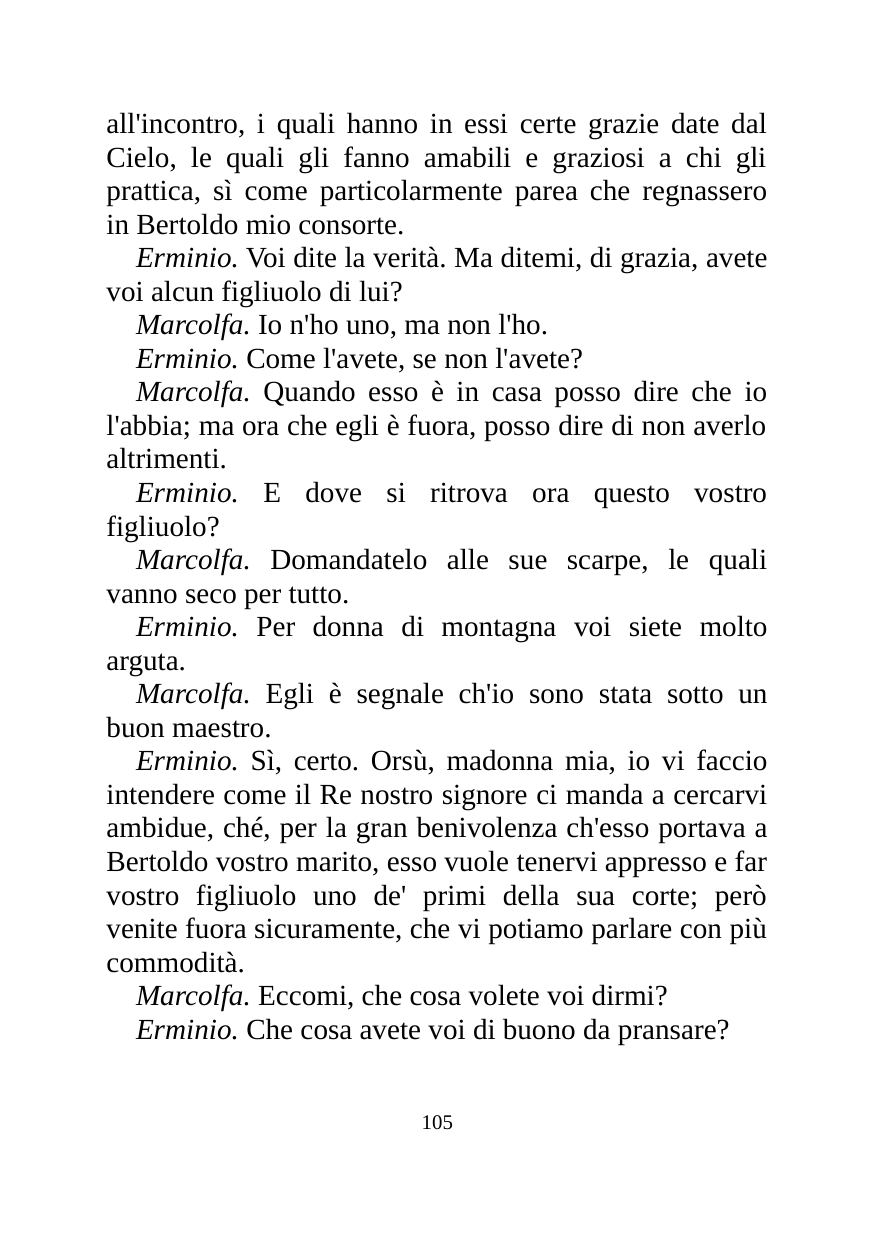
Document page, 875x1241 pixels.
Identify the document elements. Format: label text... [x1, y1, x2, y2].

text Erminio. Come l'avete, se non l'avete? [106, 341, 768, 374]
text Marcolfa. Io n'ho uno, ma non l'ho. [106, 307, 768, 341]
text Marcolfa. Eccomi, che cosa volete voi dirmi? [106, 978, 768, 1012]
text Erminio. Sì, certo. Orsù, madonna mia, io vi faccio intendere come il Re nostro signore ci manda a cercarvi ambidue, ché, per la gran benivolenza ch'esso portava a Bertoldo vostro marito, esso vuole tenervi appresso e far vostro figliuolo uno de' primi della sua corte; però venite fuora sicuramente, che vi potiamo parlare con più commodità. [106, 743, 768, 978]
text Marcolfa. Egli è segnale ch'io sono stata sotto un buon maestro. [106, 676, 768, 743]
text Erminio. Per donna di montagna voi siete molto arguta. [106, 609, 768, 676]
text all'incontro, i quali hanno in essi certe grazie date dal Cielo, le quali gli fanno amabili e graziosi a chi gli prattica, sì come particolarmente parea che regnassero in Bertoldo mio consorte. [106, 106, 768, 240]
text Marcolfa. Quando esso è in casa posso dire che io l'abbia; ma ora che egli è fuora, posso dire di non averlo altrimenti. [106, 374, 768, 475]
text Erminio. Che cosa avete voi di buono da pransare? [106, 1012, 768, 1045]
text Erminio. E dove si ritrova ora questo vostro figliuolo? [106, 475, 768, 542]
text Erminio. Voi dite la verità. Ma ditemi, di grazia, avete voi alcun figliuolo di lui? [106, 240, 768, 307]
text Marcolfa. Domandatelo alle sue scarpe, le quali vanno seco per tutto. [106, 542, 768, 609]
